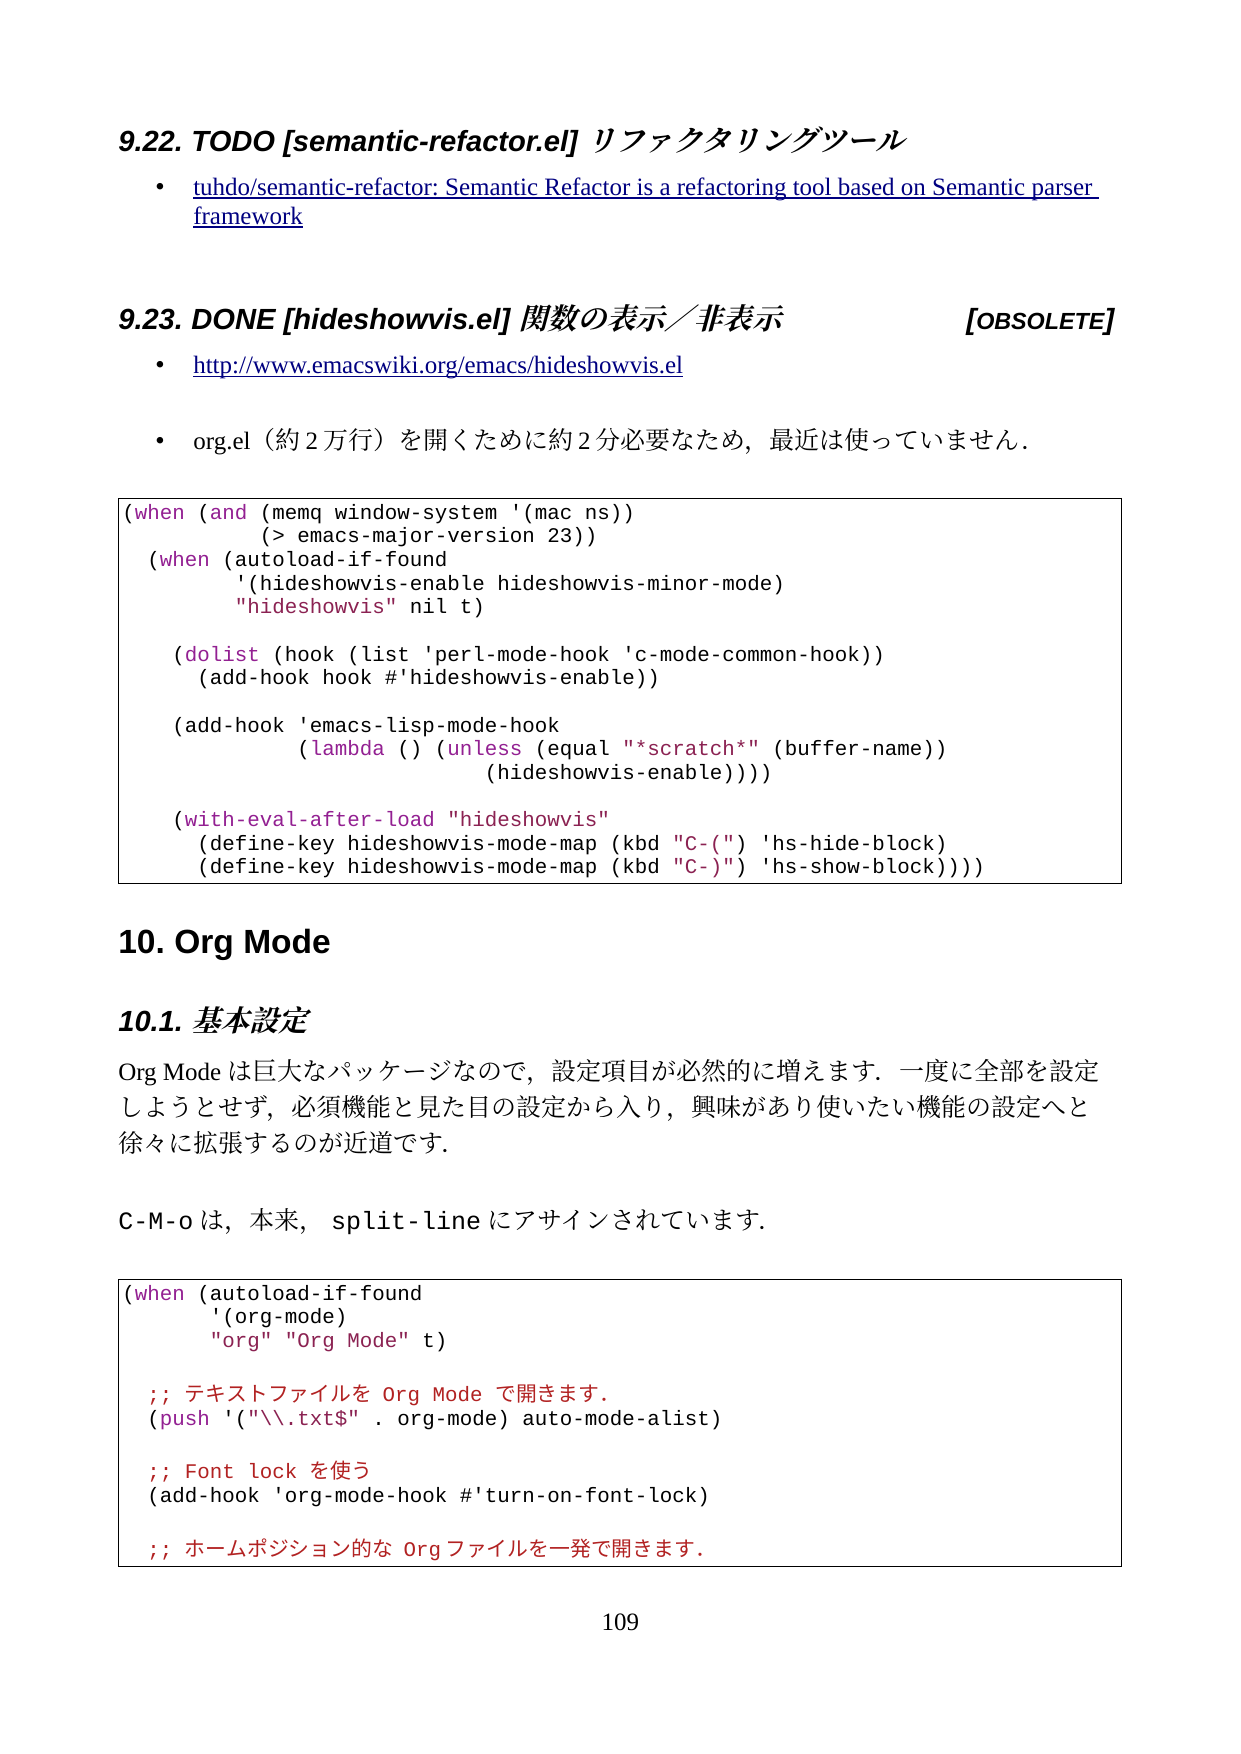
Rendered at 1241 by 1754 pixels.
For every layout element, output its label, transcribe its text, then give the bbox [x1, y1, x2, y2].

text '(hideshowvis-enable hideshowvis-minor-mode) [119, 569, 1121, 592]
text (define-key hideshowvis-mode-map (kbd "C-(") 'hs-hide-block) [119, 829, 1121, 852]
subtitle TODO [semantic-refactor.el] リファクタリングツール [118, 118, 1122, 160]
text "hideshowvis" nil t) [119, 592, 1121, 616]
list org.el（約2万行）を開くために約2分必要なため，最近は使っていません． [156, 421, 1122, 485]
text (lambda () (unless (equal "*scratch*" (buffer-name)) [119, 734, 1121, 758]
text Org Mode は巨大なパッケージなので，設定項目が必然的に増えます．一度に全部を設定しようとせず，必須機能と見た目の設定から入り，興味があり使いたい機能の設定へと徐々に拡張するのが近道です． [118, 1052, 1122, 1188]
text (with-eval-after-load "hideshowvis" [119, 805, 1121, 829]
text (push '("\\.txt$" . org-mode) auto-mode-alist) [119, 1403, 1121, 1427]
text (when (autoload-if-found [119, 545, 1121, 569]
text (add-hook 'emacs-lisp-mode-hook [119, 711, 1121, 734]
text C-M-o は，本来， split-line にアサインされています． [118, 1201, 1122, 1266]
text (when (and (memq window-system '(mac ns)) [119, 499, 1121, 521]
text (define-key hideshowvis-mode-map (kbd "C-)") 'hs-show-block)))) [119, 852, 1121, 883]
text (add-hook 'org-mode-hook #'turn-on-font-lock) [119, 1481, 1121, 1505]
text (hideshowvis-enable)))) [119, 758, 1121, 782]
text (when (autoload-if-found [119, 1280, 1121, 1302]
list tuhdo/semantic-refactor: Semantic Refactor is a refactoring tool based on Semantic parser framework [156, 172, 1122, 259]
text (> emacs-major-version 23)) [119, 521, 1121, 545]
text (add-hook hook #'hideshowvis-enable)) [119, 663, 1121, 687]
text ;; テキストファイルを Org Mode で開きます． [119, 1373, 1121, 1403]
text "org" "Org Mode" t) [119, 1326, 1121, 1349]
list http://www.emacswiki.org/emacs/hideshowvis.el [156, 351, 1122, 408]
text '(org-mode) [119, 1302, 1121, 1326]
text ;; Font lock を使う [119, 1451, 1121, 1481]
text ;; ホームポジション的な Orgファイルを一発で開きます． [119, 1528, 1121, 1566]
subtitle DONE [hideshowvis.el] 関数の表示／非表示 [obsolete] [118, 296, 1122, 338]
subtitle 基本設定 [118, 998, 1122, 1039]
text (dolist (hook (list 'perl-mode-hook 'c-mode-common-hook)) [119, 640, 1121, 663]
subtitle Org Mode [118, 921, 1122, 960]
